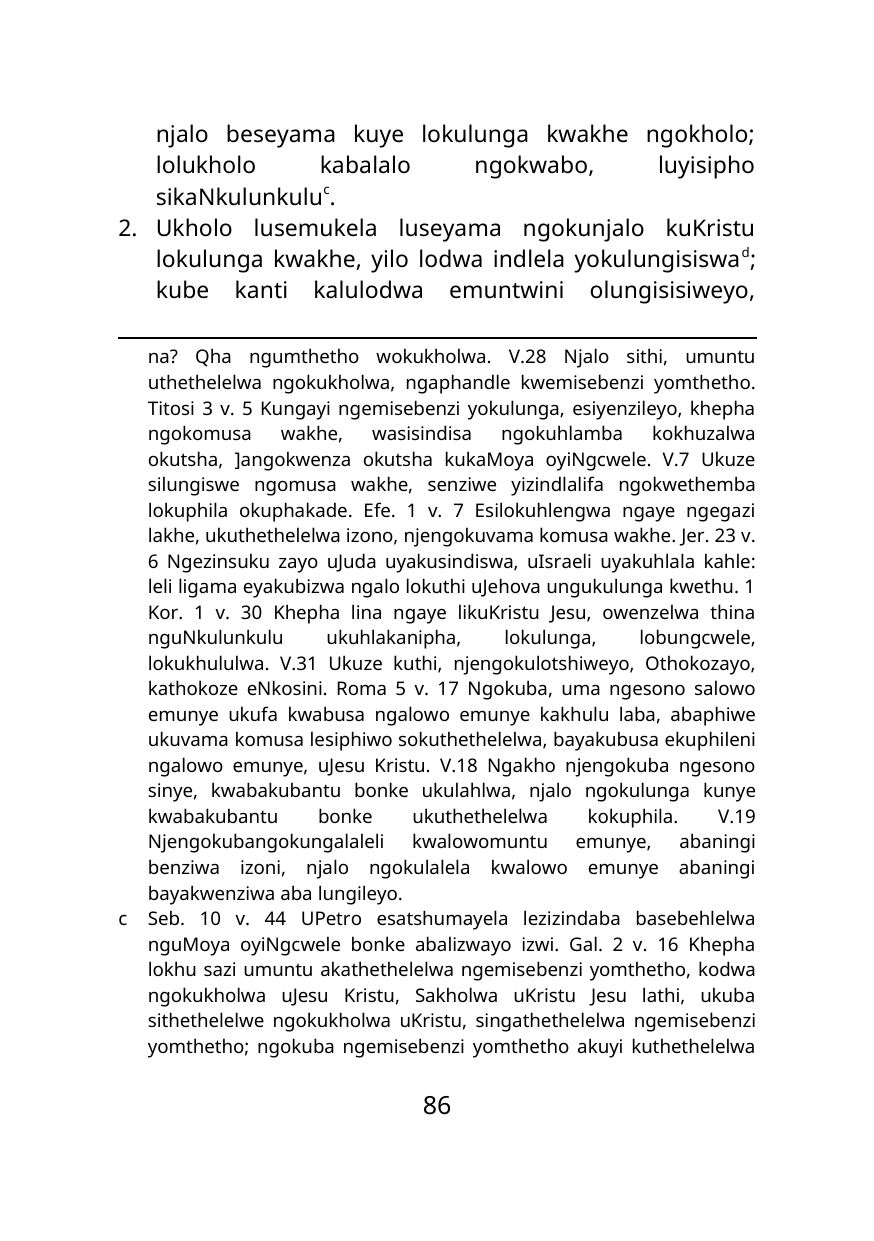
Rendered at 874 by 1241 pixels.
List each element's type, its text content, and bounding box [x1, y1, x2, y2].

list Seb. 10 v. 44 UPetro esatshumayela lezizindaba basebehlelwa nguMoya oyiNgcwele bonke abalizwayo izwi. Gal. 2 v. 16 Khepha lokhu sazi umuntu akathethelelwa ngemisebenzi yomthetho, kodwa ngokukholwa uJesu Kristu, Sakholwa uKristu Jesu lathi, ukuba sithethelelwe ngokukholwa uKristu, singathethelelwa ngemisebenzi yomthetho; ngokuba ngemisebenzi yomthetho akuyi kuthethelelwa [118, 905, 756, 1058]
list Ukholo lusemukela luseyama ngokunjalo kuKristu lokulunga kwakhe, yilo lodwa indlela yokulungisiswa; kube kanti kalulodwa emuntwini olungisisiweyo, [118, 212, 756, 306]
list njalo beseyama kuye lokulunga kwakhe ngokholo; lolukholo kabalalo ngokwabo, luyisipho sikaNkulunkulu. [118, 118, 756, 212]
list na? Qha ngumthetho wokukholwa. V.28 Njalo sithi, umuntu uthethelelwa ngokukholwa, ngaphandle kwemisebenzi yomthetho. Titosi 3 v. 5 Kungayi ngemisebenzi yokulunga, esiyenzileyo, khepha ngokomusa wakhe, wasisindisa ngokuhlamba kokhuzalwa okutsha, ]angokwenza okutsha kukaMoya oyiNgcwele. V.7 Ukuze silungiswe ngomusa wakhe, senziwe yizindlalifa ngokwethemba lokuphila okuphakade. Efe. 1 v. 7 Esilokuhlengwa ngaye ngegazi lakhe, ukuthethelelwa izono, njengokuvama komusa wakhe. Jer. 23 v. 6 Ngezinsuku zayo uJuda uyakusindiswa, uIsraeli uyakuhlala kahle: leli ligama eyakubizwa ngalo lokuthi uJehova ungukulunga kwethu. 1 Kor. 1 v. 30 Khepha lina ngaye likuKristu Jesu, owenzelwa thina nguNkulunkulu ukuhlakanipha, lokulunga, lobungcwele, lokukhululwa. V.31 Ukuze kuthi, njengokulotshiweyo, Othokozayo, kathokoze eNkosini. Roma 5 v. 17 Ngokuba, uma ngesono salowo emunye ukufa kwabusa ngalowo emunye kakhulu laba, abaphiwe ukuvama komusa lesiphiwo sokuthethelelwa, bayakubusa ekuphileni ngalowo emunye, uJesu Kristu. V.18 Ngakho njengokuba ngesono sinye, kwabakubantu bonke ukulahlwa, njalo ngokulunga kunye kwabakubantu bonke ukuthethelelwa kokuphila. V.19 Njengokubangokungalaleli kwalowomuntu emunye, abaningi benziwa izoni, njalo ngokulalela kwalowo emunye abaningi bayakwenziwa aba lungileyo. [118, 344, 756, 905]
